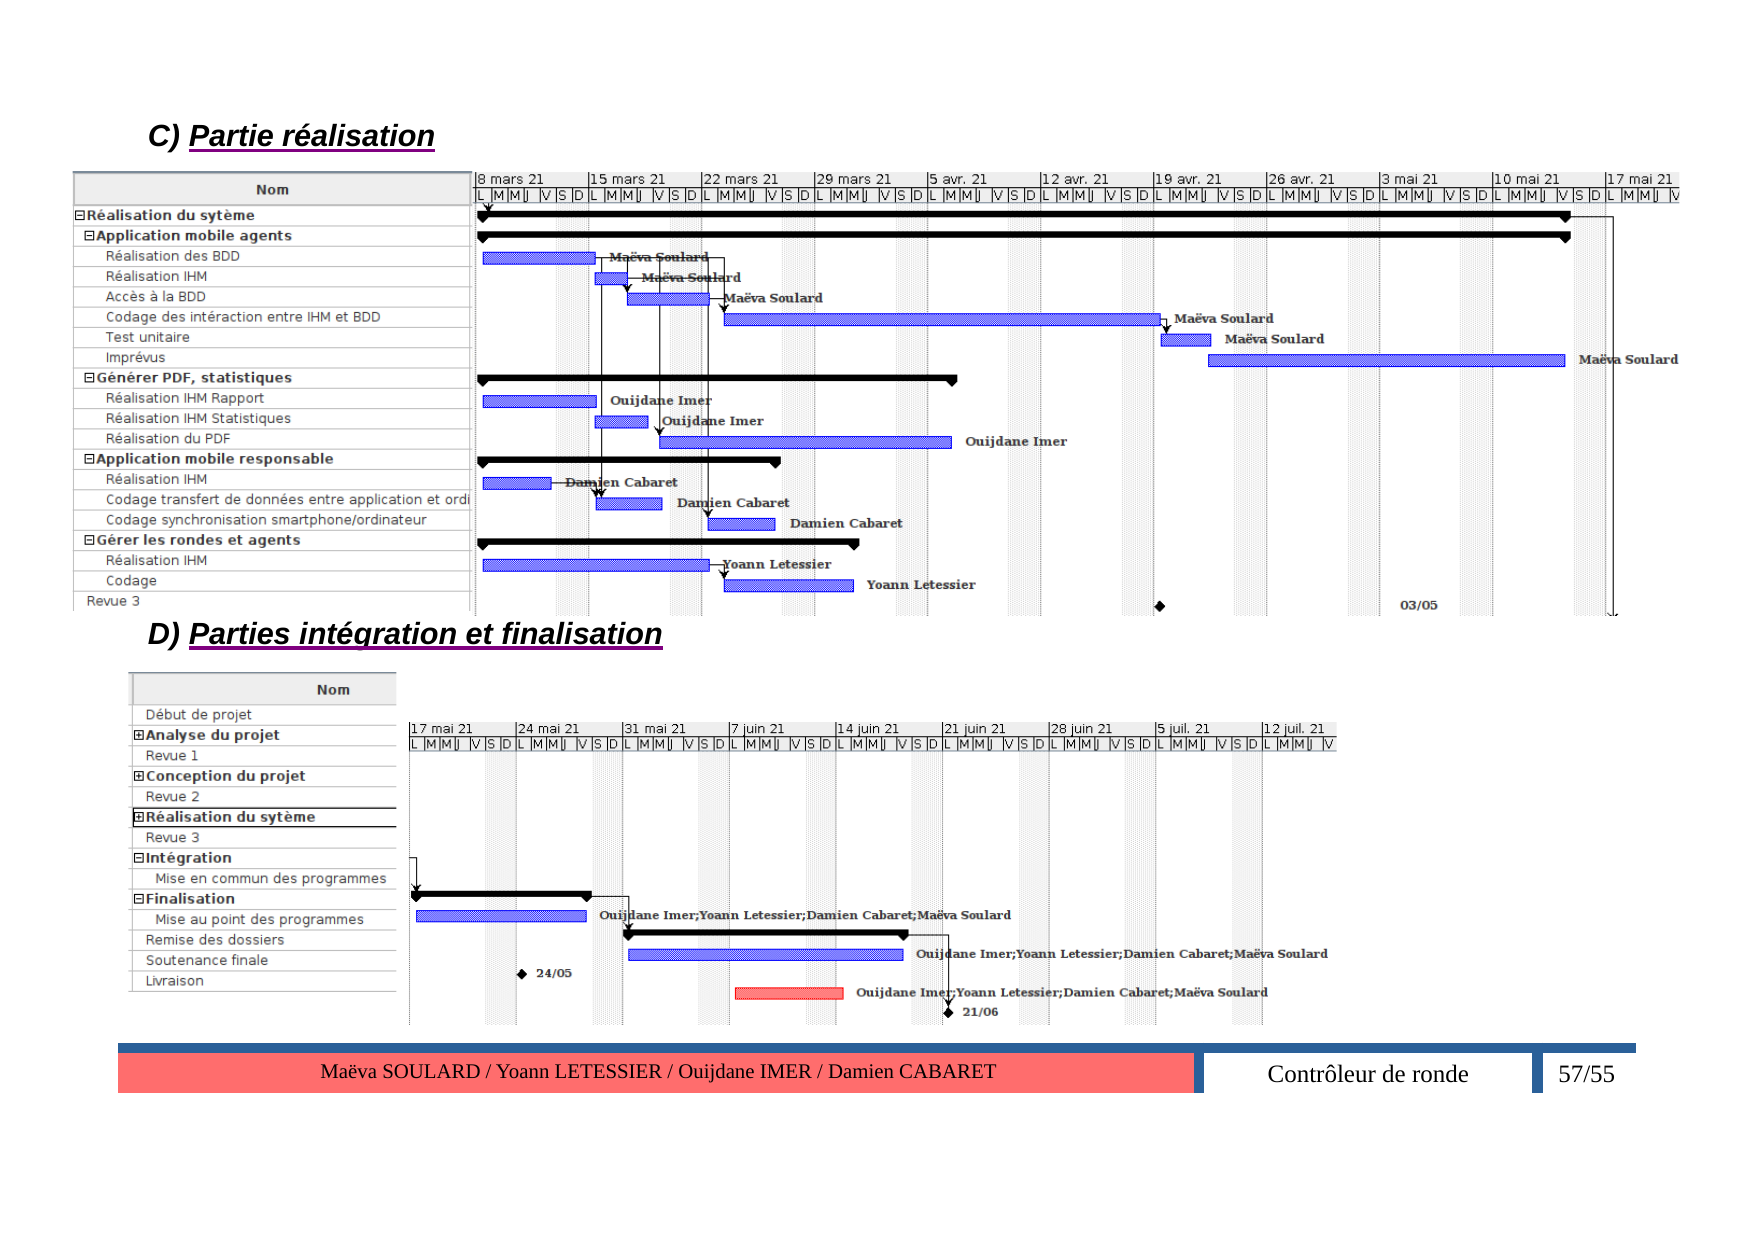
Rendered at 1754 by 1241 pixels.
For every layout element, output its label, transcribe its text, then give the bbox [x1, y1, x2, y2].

subtitle Partie réalisation [118, 118, 1636, 153]
picture [128, 672, 162, 992]
picture [472, 171, 1680, 616]
subtitle Parties intégration et finalisation [118, 616, 1636, 651]
picture [72, 171, 137, 611]
picture [408, 722, 1337, 1025]
